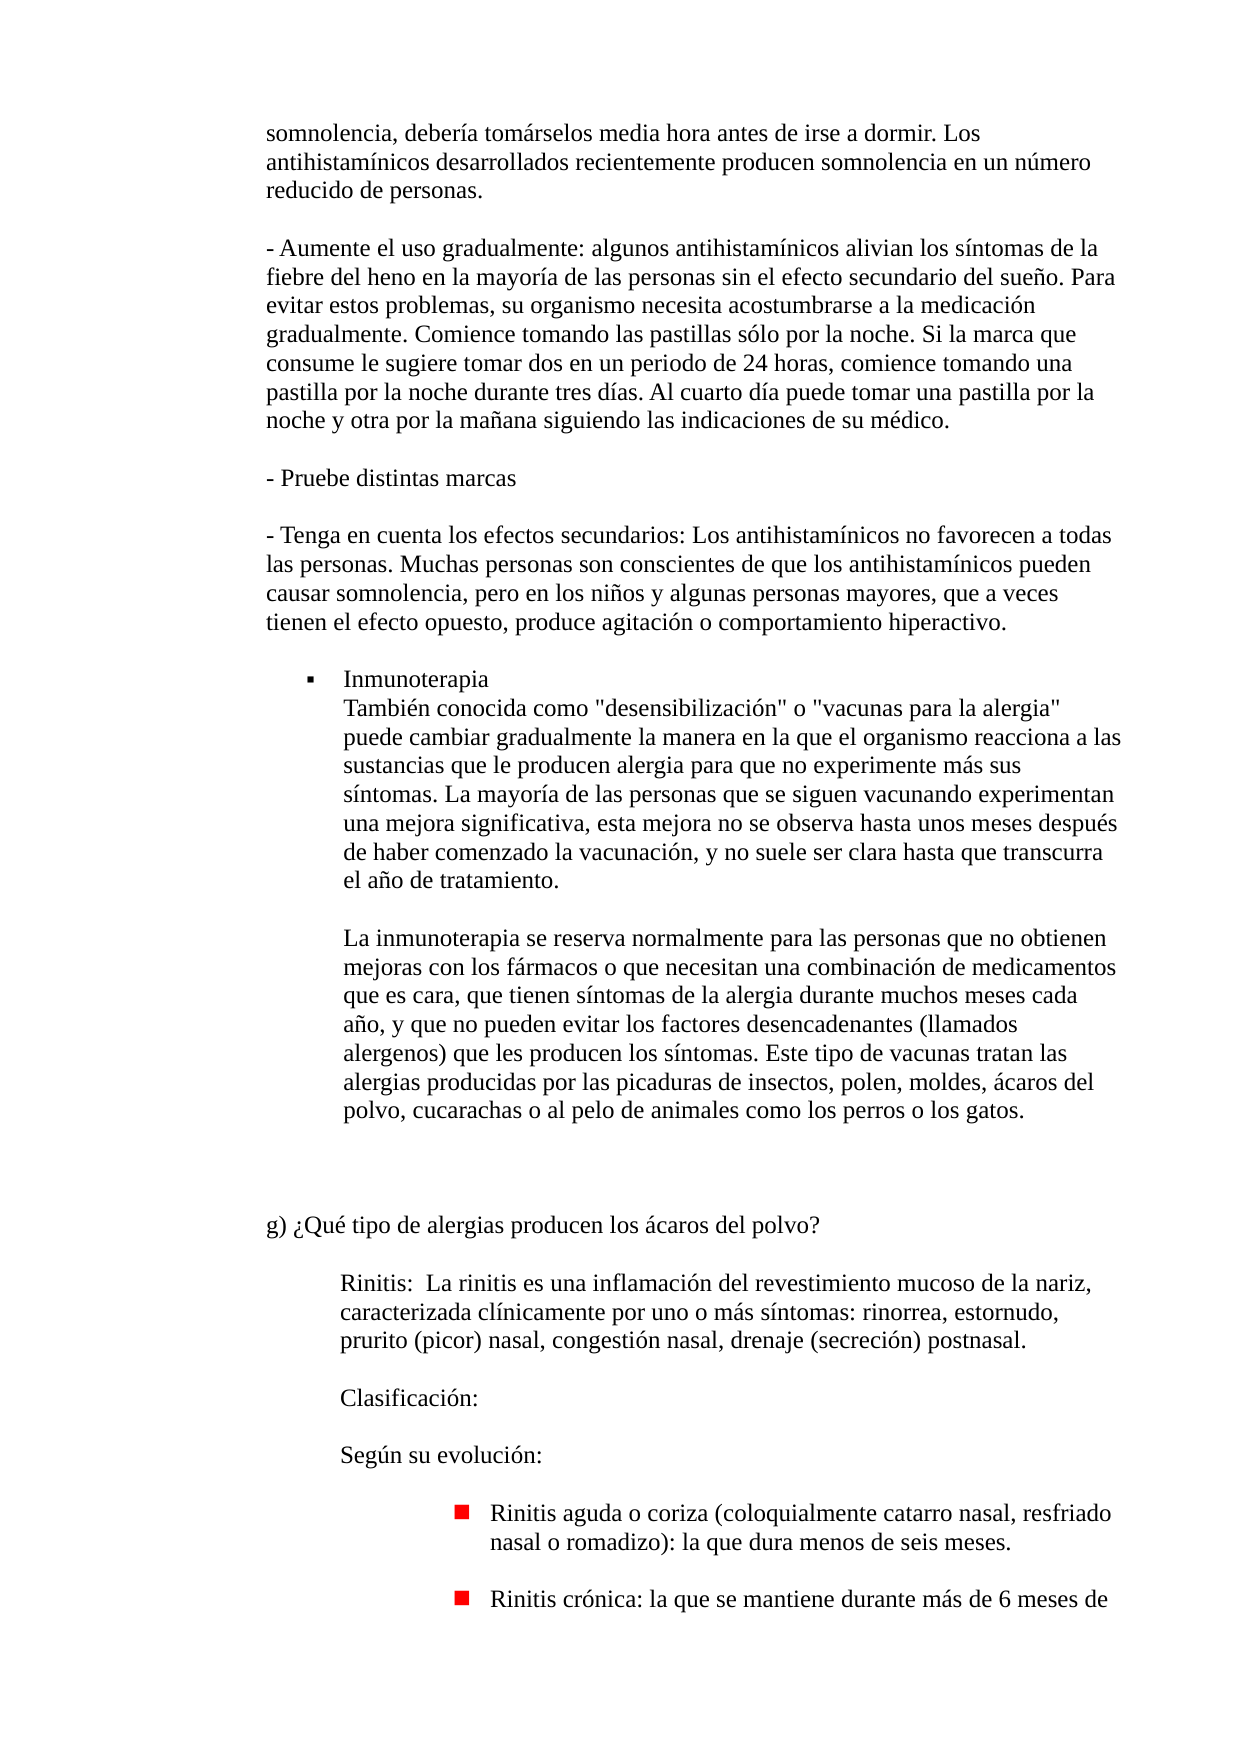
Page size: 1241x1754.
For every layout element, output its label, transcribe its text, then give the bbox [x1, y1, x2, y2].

list Rinitis aguda o coriza (coloquialmente catarro nasal, resfriado nasal o romadizo): la que dura menos de seis meses. [452, 1498, 1122, 1556]
text g) ¿Qué tipo de alergias producen los ácaros del polvo? [192, 1211, 1122, 1239]
text - Pruebe distintas marcas [266, 434, 1122, 492]
text - Tenga en cuenta los efectos secundarios: Los antihistamínicos no favorecen a todas las personas. Muchas personas son conscientes de que los antihistamínicos pueden causar somnolencia, pero en los niños y algunas personas mayores, que a veces tienen el efecto opuesto, produce agitación o comportamiento hiperactivo. [266, 492, 1122, 636]
list Inmunoterapia También conocida como "desensibilización" o "vacunas para la alergia" puede cambiar gradualmente la manera en la que el organismo reacciona a las sustancias que le producen alergia para que no experimente más sus síntomas. La mayoría de las personas que se siguen vacunando experimentan una mejora significativa, esta mejora no se observa hasta unos meses después de haber comenzado la vacunación, y no suele ser clara hasta que transcurra el año de tratamiento. [306, 664, 1122, 894]
text - Aumente el uso gradualmente: algunos antihistamínicos alivian los síntomas de la fiebre del heno en la mayoría de las personas sin el efecto secundario del sueño. Para evitar estos problemas, su organismo necesita acostumbrarse a la medicación gradualmente. Comience tomando las pastillas sólo por la noche. Si la marca que consume le sugiere tomar dos en un periodo de 24 horas, comience tomando una pastilla por la noche durante tres días. Al cuarto día puede tomar una pastilla por la noche y otra por la mañana siguiendo las indicaciones de su médico. [266, 204, 1122, 434]
list Rinitis crónica: la que se mantiene durante más de 6 meses de [452, 1584, 1122, 1613]
text Clasificación: [340, 1383, 1122, 1412]
text somnolencia, debería tomárselos media hora antes de irse a dormir. Los antihistamínicos desarrollados recientemente producen somnolencia en un número reducido de personas. [266, 118, 1122, 204]
text Rinitis: La rinitis es una inflamación del revestimiento mucoso de la nariz, caracterizada clínicamente por uno o más síntomas: rinorrea, estornudo, prurito (picor) nasal, congestión nasal, drenaje (secreción) postnasal. [340, 1268, 1122, 1354]
text La inmunoterapia se reserva normalmente para las personas que no obtienen mejoras con los fármacos o que necesitan una combinación de medicamentos que es cara, que tienen síntomas de la alergia durante muchos meses cada año, y que no pueden evitar los factores desencadenantes (llamados alergenos) que les producen los síntomas. Este tipo de vacunas tratan las alergias producidas por las picaduras de insectos, polen, moldes, ácaros del polvo, cucarachas o al pelo de animales como los perros o los gatos. [343, 894, 1122, 1124]
text Según su evolución: [340, 1441, 1122, 1469]
